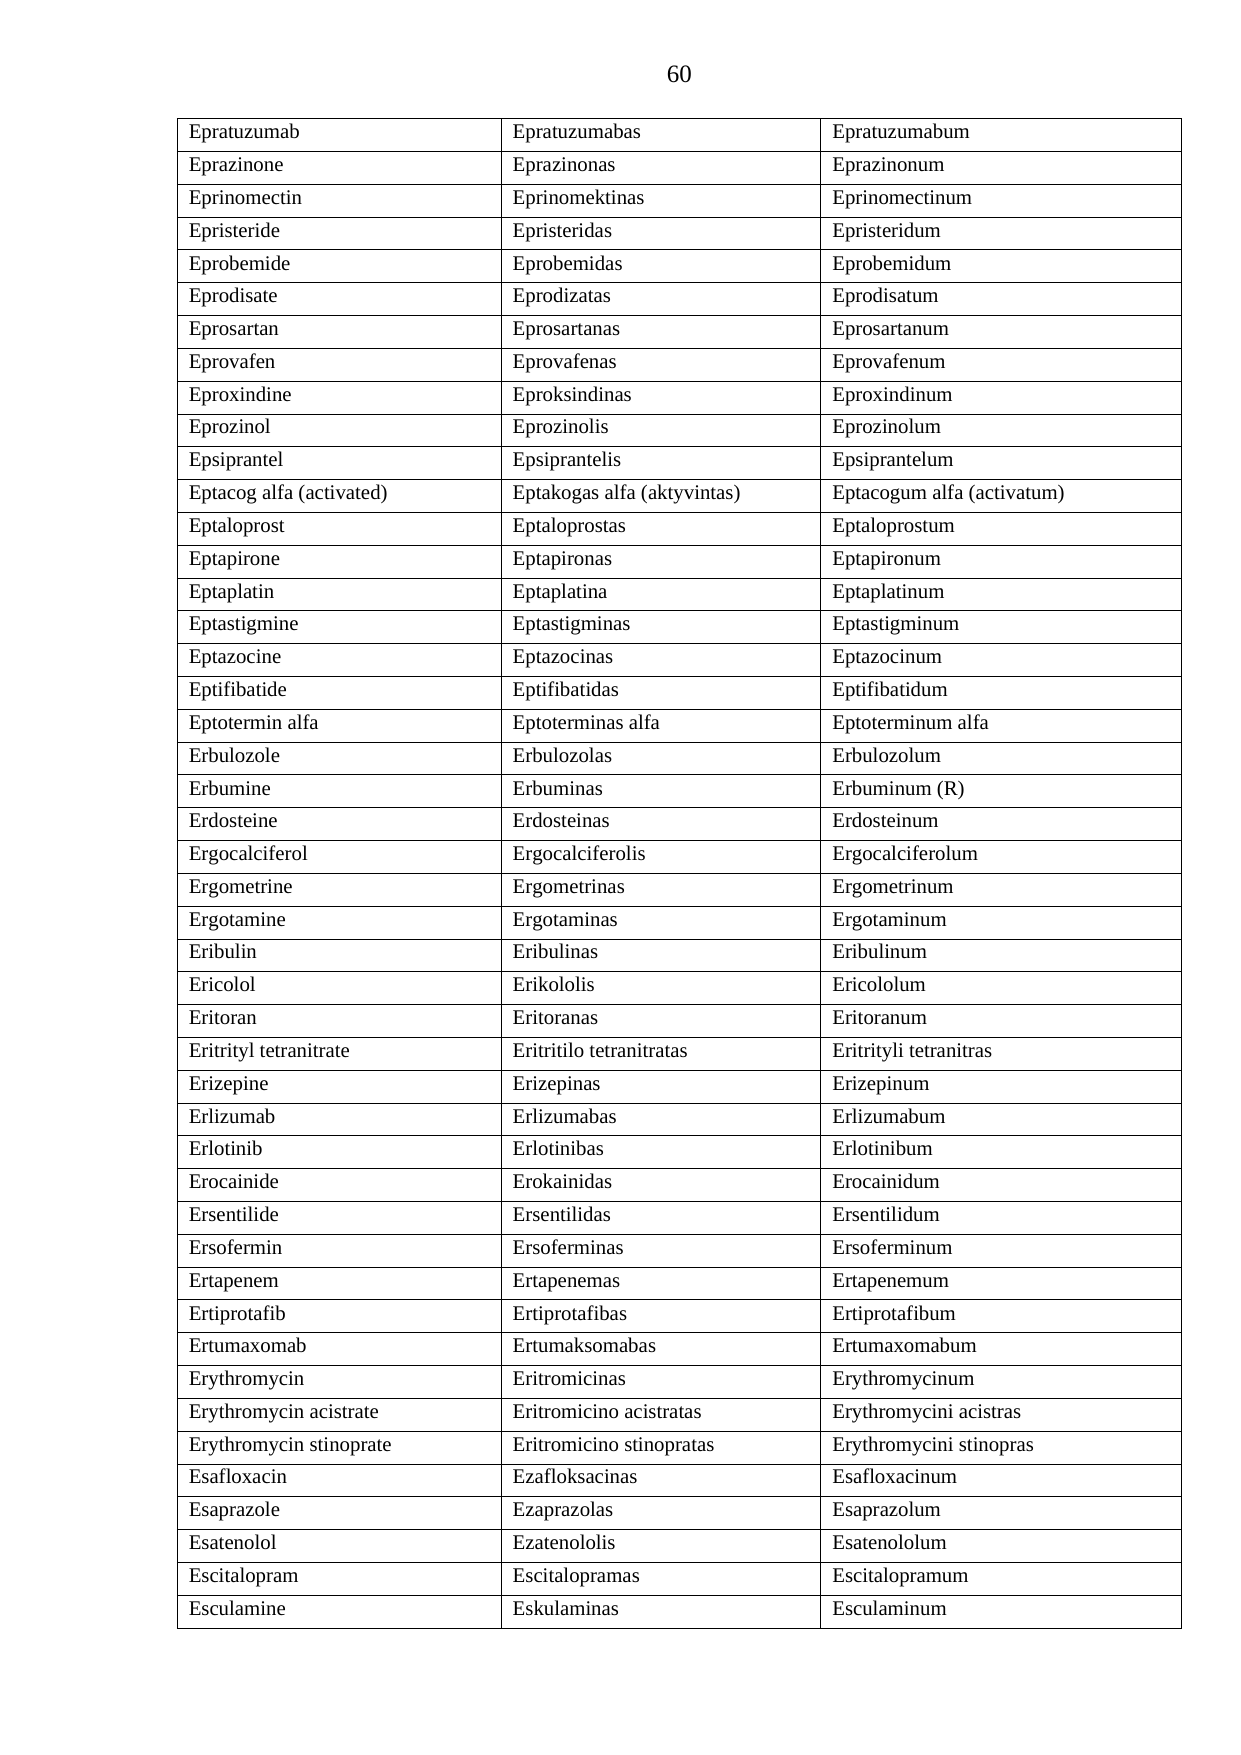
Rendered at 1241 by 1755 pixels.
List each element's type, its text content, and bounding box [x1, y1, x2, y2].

table_cell Ericololum [821, 972, 1181, 1004]
table_cell Eskulaminas [502, 1596, 820, 1627]
table_cell Epratuzumabas [502, 119, 820, 151]
table_cell Eptaloprostum [821, 513, 1181, 545]
table_cell Erizepinum [821, 1071, 1181, 1102]
table_cell Eptastigmine [178, 611, 501, 643]
table_cell Erlizumab [178, 1104, 501, 1135]
table_cell Erbumine [178, 775, 501, 807]
table_cell Eritrityl tetranitrate [178, 1038, 501, 1070]
table_cell Ertiprotafib [178, 1300, 501, 1332]
table_cell Ertumaxomabum [821, 1333, 1181, 1365]
table_cell Epsiprantel [178, 447, 501, 479]
table_cell Eptoterminum alfa [821, 710, 1181, 742]
table_cell Ertiprotafibas [502, 1300, 820, 1332]
table_cell Ezatenololis [502, 1530, 820, 1562]
table_cell Erdosteinas [502, 808, 820, 840]
table_cell Epristeride [178, 218, 501, 249]
table_cell Ergotaminas [502, 907, 820, 938]
table_cell Eprinomectin [178, 185, 501, 217]
table_cell Esatenolol [178, 1530, 501, 1562]
table_cell Ersoferminum [821, 1235, 1181, 1267]
table_cell Eprinomectinum [821, 185, 1181, 217]
table_cell Eptazocinas [502, 644, 820, 676]
table_cell Eprobemidum [821, 250, 1181, 282]
table_cell Erythromycinum [821, 1366, 1181, 1398]
table_cell Erbulozolum [821, 743, 1181, 774]
table_cell Eptotermin alfa [178, 710, 501, 742]
table_cell Eribulinum [821, 940, 1181, 971]
table_cell Erokainidas [502, 1169, 820, 1201]
table_cell Eprosartanas [502, 316, 820, 348]
table_cell Erbulozolas [502, 743, 820, 774]
table_cell Epristeridum [821, 218, 1181, 249]
table_cell Escitalopramum [821, 1563, 1181, 1595]
table_cell Eprozinol [178, 415, 501, 446]
table_cell Ezafloksacinas [502, 1465, 820, 1496]
table_cell Eprovafenas [502, 349, 820, 381]
table_cell Eptaplatinum [821, 579, 1181, 610]
table_cell Ergotamine [178, 907, 501, 938]
table_cell Erdosteine [178, 808, 501, 840]
table_cell Eptaloprost [178, 513, 501, 545]
table_cell Erlizumabas [502, 1104, 820, 1135]
table_cell Eproxindine [178, 382, 501, 413]
table_cell Ersentilidum [821, 1202, 1181, 1234]
table_cell Eprobemidas [502, 250, 820, 282]
table_cell Eprosartanum [821, 316, 1181, 348]
table_cell Ersoferminas [502, 1235, 820, 1267]
table_cell Erlotinibas [502, 1136, 820, 1168]
table_cell Eprazinonum [821, 152, 1181, 184]
table_cell Eritrityli tetranitras [821, 1038, 1181, 1070]
table_cell Erikololis [502, 972, 820, 1004]
table_cell Eptifibatidum [821, 677, 1181, 709]
table_cell Esculaminum [821, 1596, 1181, 1627]
table_cell Erlizumabum [821, 1104, 1181, 1135]
table_cell Epratuzumabum [821, 119, 1181, 151]
table_cell Ergocalciferolis [502, 841, 820, 873]
table_cell Eptastigminas [502, 611, 820, 643]
table_cell Ergocalciferol [178, 841, 501, 873]
table_cell Eprodisatum [821, 283, 1181, 315]
table_cell Eritritilo tetranitratas [502, 1038, 820, 1070]
table_cell Eptaplatina [502, 579, 820, 610]
table_cell Eprodisate [178, 283, 501, 315]
table_cell Erythromycin acistrate [178, 1399, 501, 1431]
table_cell Ergocalciferolum [821, 841, 1181, 873]
table_cell Eprozinolum [821, 415, 1181, 446]
table_cell Esaprazolum [821, 1497, 1181, 1529]
table_cell Eritoranum [821, 1005, 1181, 1037]
table_cell Eribulinas [502, 940, 820, 971]
table_cell Ersentilidas [502, 1202, 820, 1234]
table_cell Erbulozole [178, 743, 501, 774]
table_cell Erocainidum [821, 1169, 1181, 1201]
table_cell Eritromicino acistratas [502, 1399, 820, 1431]
table_cell Eprosartan [178, 316, 501, 348]
table_cell Ertiprotafibum [821, 1300, 1181, 1332]
table_cell Erizepinas [502, 1071, 820, 1102]
table_cell Epsiprantelum [821, 447, 1181, 479]
table_cell Esatenololum [821, 1530, 1181, 1562]
table_cell Erythromycin [178, 1366, 501, 1398]
table_cell Eptacog alfa (activated) [178, 480, 501, 512]
table_cell Erlotinib [178, 1136, 501, 1168]
table_cell Eptoterminas alfa [502, 710, 820, 742]
table_cell Eribulin [178, 940, 501, 971]
table_cell Esafloxacinum [821, 1465, 1181, 1496]
table_cell Epsiprantelis [502, 447, 820, 479]
table_cell Erbuminas [502, 775, 820, 807]
table_cell Eproxindinum [821, 382, 1181, 413]
table_cell Epratuzumab [178, 119, 501, 151]
table_cell Erythromycini acistras [821, 1399, 1181, 1431]
table_cell Escitalopram [178, 1563, 501, 1595]
table_cell Erocainide [178, 1169, 501, 1201]
table_cell Eptapironas [502, 546, 820, 577]
table_cell Ersofermin [178, 1235, 501, 1267]
table_cell Eprazinonas [502, 152, 820, 184]
table_cell Eprovafen [178, 349, 501, 381]
table_cell Eprazinone [178, 152, 501, 184]
table_cell Eproksindinas [502, 382, 820, 413]
table_cell Eptastigminum [821, 611, 1181, 643]
table_cell Esaprazole [178, 1497, 501, 1529]
table_cell Ertapenem [178, 1268, 501, 1299]
table_cell Eptaloprostas [502, 513, 820, 545]
table_cell Ersentilide [178, 1202, 501, 1234]
table_cell Eptifibatide [178, 677, 501, 709]
table_cell Erizepine [178, 1071, 501, 1102]
table_cell Eptapironum [821, 546, 1181, 577]
table_cell Erythromycini stinopras [821, 1432, 1181, 1463]
table_cell Epristeridas [502, 218, 820, 249]
table_cell Eprobemide [178, 250, 501, 282]
table_cell Ergometrine [178, 874, 501, 906]
table_cell Eptaplatin [178, 579, 501, 610]
table_cell Eprinomektinas [502, 185, 820, 217]
table_cell Eritoranas [502, 1005, 820, 1037]
table_cell Eprovafenum [821, 349, 1181, 381]
table_cell Eritromicino stinopratas [502, 1432, 820, 1463]
table_cell Eritromicinas [502, 1366, 820, 1398]
table_cell Ergometrinas [502, 874, 820, 906]
table_cell Eptapirone [178, 546, 501, 577]
table_cell Esafloxacin [178, 1465, 501, 1496]
table_cell Ertumaxomab [178, 1333, 501, 1365]
table_cell Esculamine [178, 1596, 501, 1627]
table_cell Ertapenemas [502, 1268, 820, 1299]
table_cell Erbuminum (R) [821, 775, 1181, 807]
table_cell Eprozinolis [502, 415, 820, 446]
table_cell Ergometrinum [821, 874, 1181, 906]
table_cell Eptakogas alfa (aktyvintas) [502, 480, 820, 512]
table_cell Erythromycin stinoprate [178, 1432, 501, 1463]
table_cell Ertapenemum [821, 1268, 1181, 1299]
table_cell Eptazocinum [821, 644, 1181, 676]
table_cell Erlotinibum [821, 1136, 1181, 1168]
table_cell Ericolol [178, 972, 501, 1004]
table_cell Eprodizatas [502, 283, 820, 315]
table_cell Eritoran [178, 1005, 501, 1037]
table_cell Ertumaksomabas [502, 1333, 820, 1365]
table_cell Ezaprazolas [502, 1497, 820, 1529]
table_cell Eptazocine [178, 644, 501, 676]
table_cell Eptacogum alfa (activatum) [821, 480, 1181, 512]
table_cell Eptifibatidas [502, 677, 820, 709]
table_cell Erdosteinum [821, 808, 1181, 840]
table_cell Ergotaminum [821, 907, 1181, 938]
table_cell Escitalopramas [502, 1563, 820, 1595]
